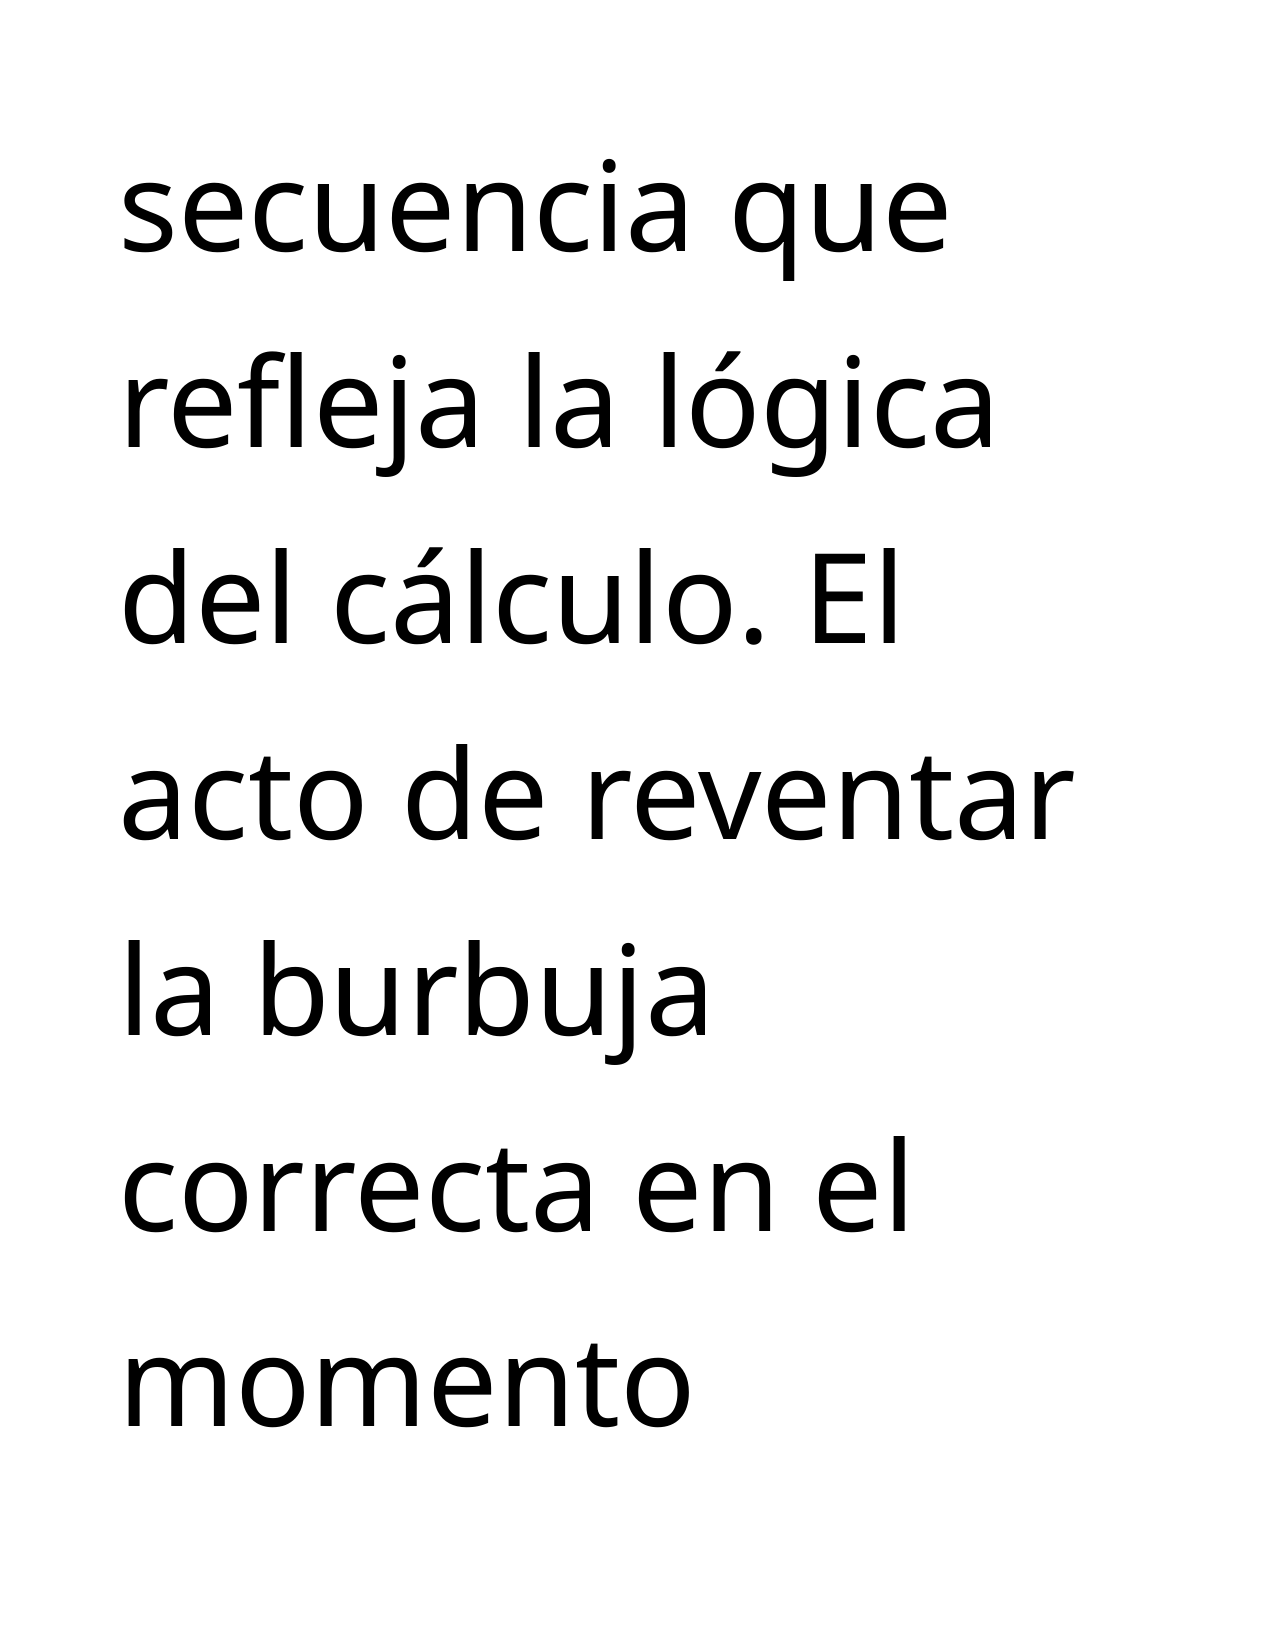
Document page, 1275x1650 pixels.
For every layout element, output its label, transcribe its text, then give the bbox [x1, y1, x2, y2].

text secuencia que refleja la lógica del cálculo. El acto de reventar la burbuja correcta en el momento [118, 118, 1157, 1463]
